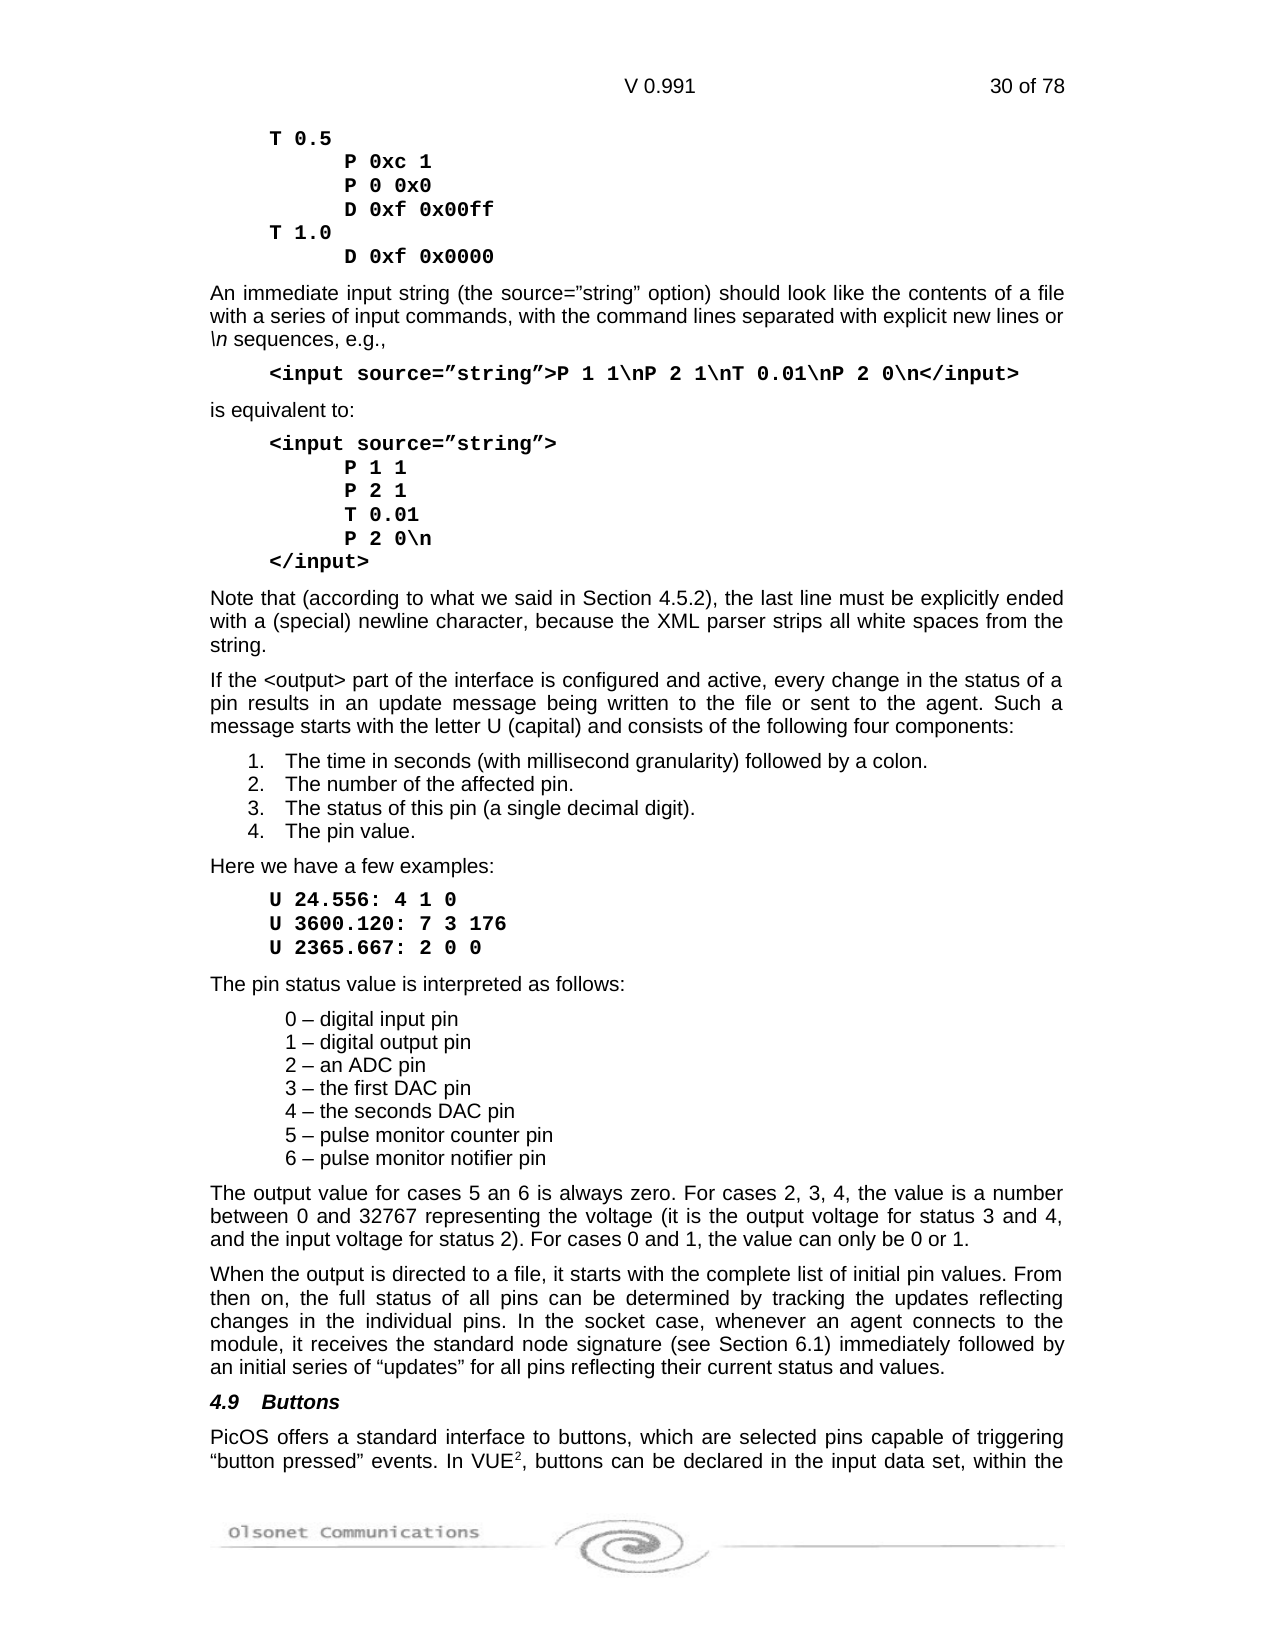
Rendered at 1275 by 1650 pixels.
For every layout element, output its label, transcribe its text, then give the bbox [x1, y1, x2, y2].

text </input> [269, 551, 1065, 575]
text 1 – digital output pin [285, 1030, 1065, 1054]
text 3 – the first DAC pin [285, 1077, 1065, 1100]
text P 0 0x0 [269, 175, 1065, 199]
text U 2365.667: 2 0 0 [269, 937, 1065, 960]
text T 0.01 [269, 504, 1065, 528]
text Note that (according to what we said in Section 4.5.2), the last line must be explicitly ended with a (special) newline character, because the XML parser strips all white spaces from the string. [210, 587, 1065, 657]
text The output value for cases 5 an 6 is always zero. For cases 2, 3, 4, the value is a number between 0 and 32767 representing the voltage (it is the output voltage for status 3 and 4, and the input voltage for status 2). For cases 0 and 1, the value can only be 0 or 1. [210, 1182, 1065, 1251]
text <input source=”string”> [269, 433, 1065, 457]
text 5 – pulse monitor counter pin [285, 1123, 1065, 1147]
text Here we have a few examples: [210, 854, 1065, 878]
text D 0xf 0x00ff [269, 199, 1065, 222]
text PicOS offers a standard interface to buttons, which are selected pins capable of triggering “button pressed” events. In VUE2, buttons can be declared in the input data set, within the [210, 1426, 1065, 1472]
text 4 – the seconds DAC pin [285, 1100, 1065, 1123]
text An immediate input string (the source=”string” option) should look like the contents of a file with a series of input commands, with the command lines separated with explicit new lines or \n sequences, e.g., [210, 281, 1065, 351]
list The number of the affected pin. [247, 773, 1065, 796]
text <input source=”string”>P 1 1\nP 2 1\nT 0.01\nP 2 0\n</input> [269, 363, 1065, 386]
text T 1.0 [269, 222, 1065, 246]
list The pin value. [247, 819, 1065, 843]
list The time in seconds (with millisecond granularity) followed by a colon. [247, 750, 1065, 773]
text When the output is directed to a file, it starts with the complete list of initial pin values. From then on, the full status of all pins can be determined by tracking the updates reflecting changes in the individual pins. In the socket case, whenever an agent connects to the module, it receives the standard node signature (see Section 6.1) immediately followed by an initial series of “updates” for all pins reflecting their current status and values. [210, 1263, 1065, 1379]
text is equivalent to: [210, 398, 1065, 421]
text The pin status value is interpreted as follows: [210, 972, 1065, 995]
list The status of this pin (a single decimal digit). [247, 796, 1065, 819]
picture [210, 1504, 1065, 1596]
text T 0.5 [269, 128, 1065, 151]
text 2 – an ADC pin [285, 1054, 1065, 1077]
text U 24.556: 4 1 0 [269, 889, 1065, 913]
text D 0xf 0x0000 [269, 246, 1065, 269]
text 6 – pulse monitor notifier pin [285, 1147, 1065, 1170]
text P 2 1 [269, 481, 1065, 504]
text 0 – digital input pin [285, 1007, 1065, 1030]
subtitle Buttons [210, 1391, 1065, 1414]
text U 3600.120: 7 3 176 [269, 913, 1065, 937]
text P 0xc 1 [269, 151, 1065, 175]
text P 1 1 [269, 457, 1065, 481]
text P 2 0\n [269, 528, 1065, 551]
text If the <output> part of the interface is configured and active, every change in the status of a pin results in an update message being written to the file or sent to the agent. Such a message starts with the letter U (capital) and consists of the following four components: [210, 668, 1065, 738]
